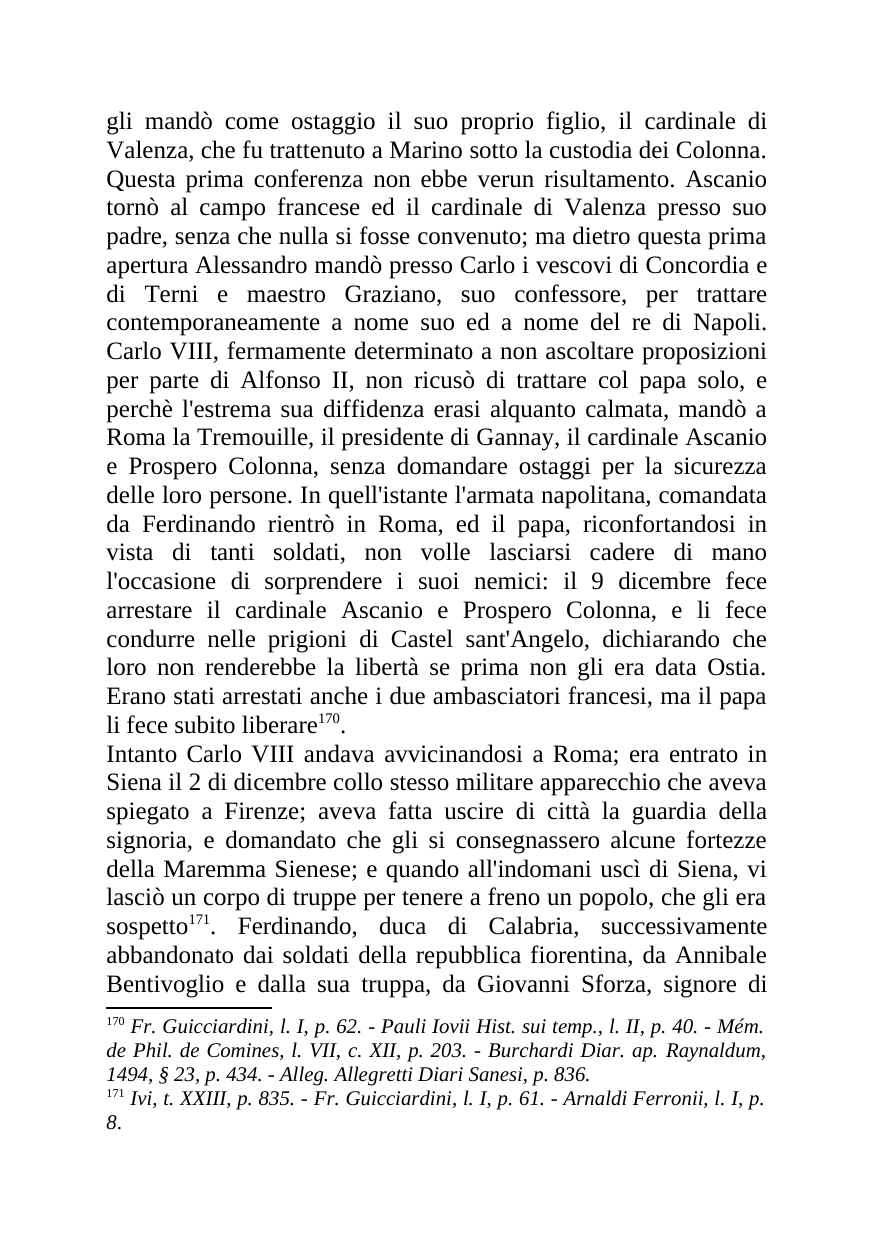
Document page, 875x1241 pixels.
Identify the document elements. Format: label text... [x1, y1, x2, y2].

text gli mandò come ostaggio il suo proprio figlio, il cardinale di Valenza, che fu trattenuto a Marino sotto la custodia dei Colonna. Questa prima conferenza non ebbe verun risultamento. Ascanio tornò al campo francese ed il cardinale di Valenza presso suo padre, senza che nulla si fosse convenuto; ma dietro questa prima apertura Alessandro mandò presso Carlo i vescovi di Concordia e di Terni e maestro Graziano, suo confessore, per trattare contemporaneamente a nome suo ed a nome del re di Napoli. Carlo VIII, fermamente determinato a non ascoltare proposizioni per parte di Alfonso II, non ricusò di trattare col papa solo, e perchè l'estrema sua diffidenza erasi alquanto calmata, mandò a Roma la Tremouille, il presidente di Gannay, il cardinale Ascanio e Prospero Colonna, senza domandare ostaggi per la sicurezza delle loro persone. In quell'istante l'armata napolitana, comandata da Ferdinando rientrò in Roma, ed il papa, riconfortandosi in vista di tanti soldati, non volle lasciarsi cadere di mano l'occasione di sorprendere i suoi nemici: il 9 dicembre fece arrestare il cardinale Ascanio e Prospero Colonna, e li fece condurre nelle prigioni di Castel sant'Angelo, dichiarando che loro non renderebbe la libertà se prima non gli era data Ostia. Erano stati arrestati anche i due ambasciatori francesi, ma il papa li fece subito liberare. [106, 106, 768, 739]
text Ivi, t. XXIII, p. 835. - Fr. Guicciardini, l. I, p. 61. - Arnaldi Ferronii, l. I, p. 8. [106, 1086, 768, 1134]
text Intanto Carlo VIII andava avvicinandosi a Roma; era entrato in Siena il 2 di dicembre collo stesso militare apparecchio che aveva spiegato a Firenze; aveva fatta uscire di città la guardia della signoria, e domandato che gli si consegnassero alcune fortezze della Maremma Sienese; e quando all'indomani uscì di Siena, vi lasciò un corpo di truppe per tenere a freno un popolo, che gli era sospetto. Ferdinando, duca di Calabria, successivamente abbandonato dai soldati della repubblica fiorentina, da Annibale Bentivoglio e dalla sua truppa, da Giovanni Sforza, signore di [106, 739, 768, 997]
text Fr. Guicciardini, l. I, p. 62. - Pauli Iovii Hist. sui temp., l. II, p. 40. - Mém. de Phil. de Comines, l. VII, c. XII, p. 203. - Burchardi Diar. ap. Raynaldum, 1494, § 23, p. 434. - Alleg. Allegretti Diari Sanesi, p. 836. [106, 1014, 768, 1086]
